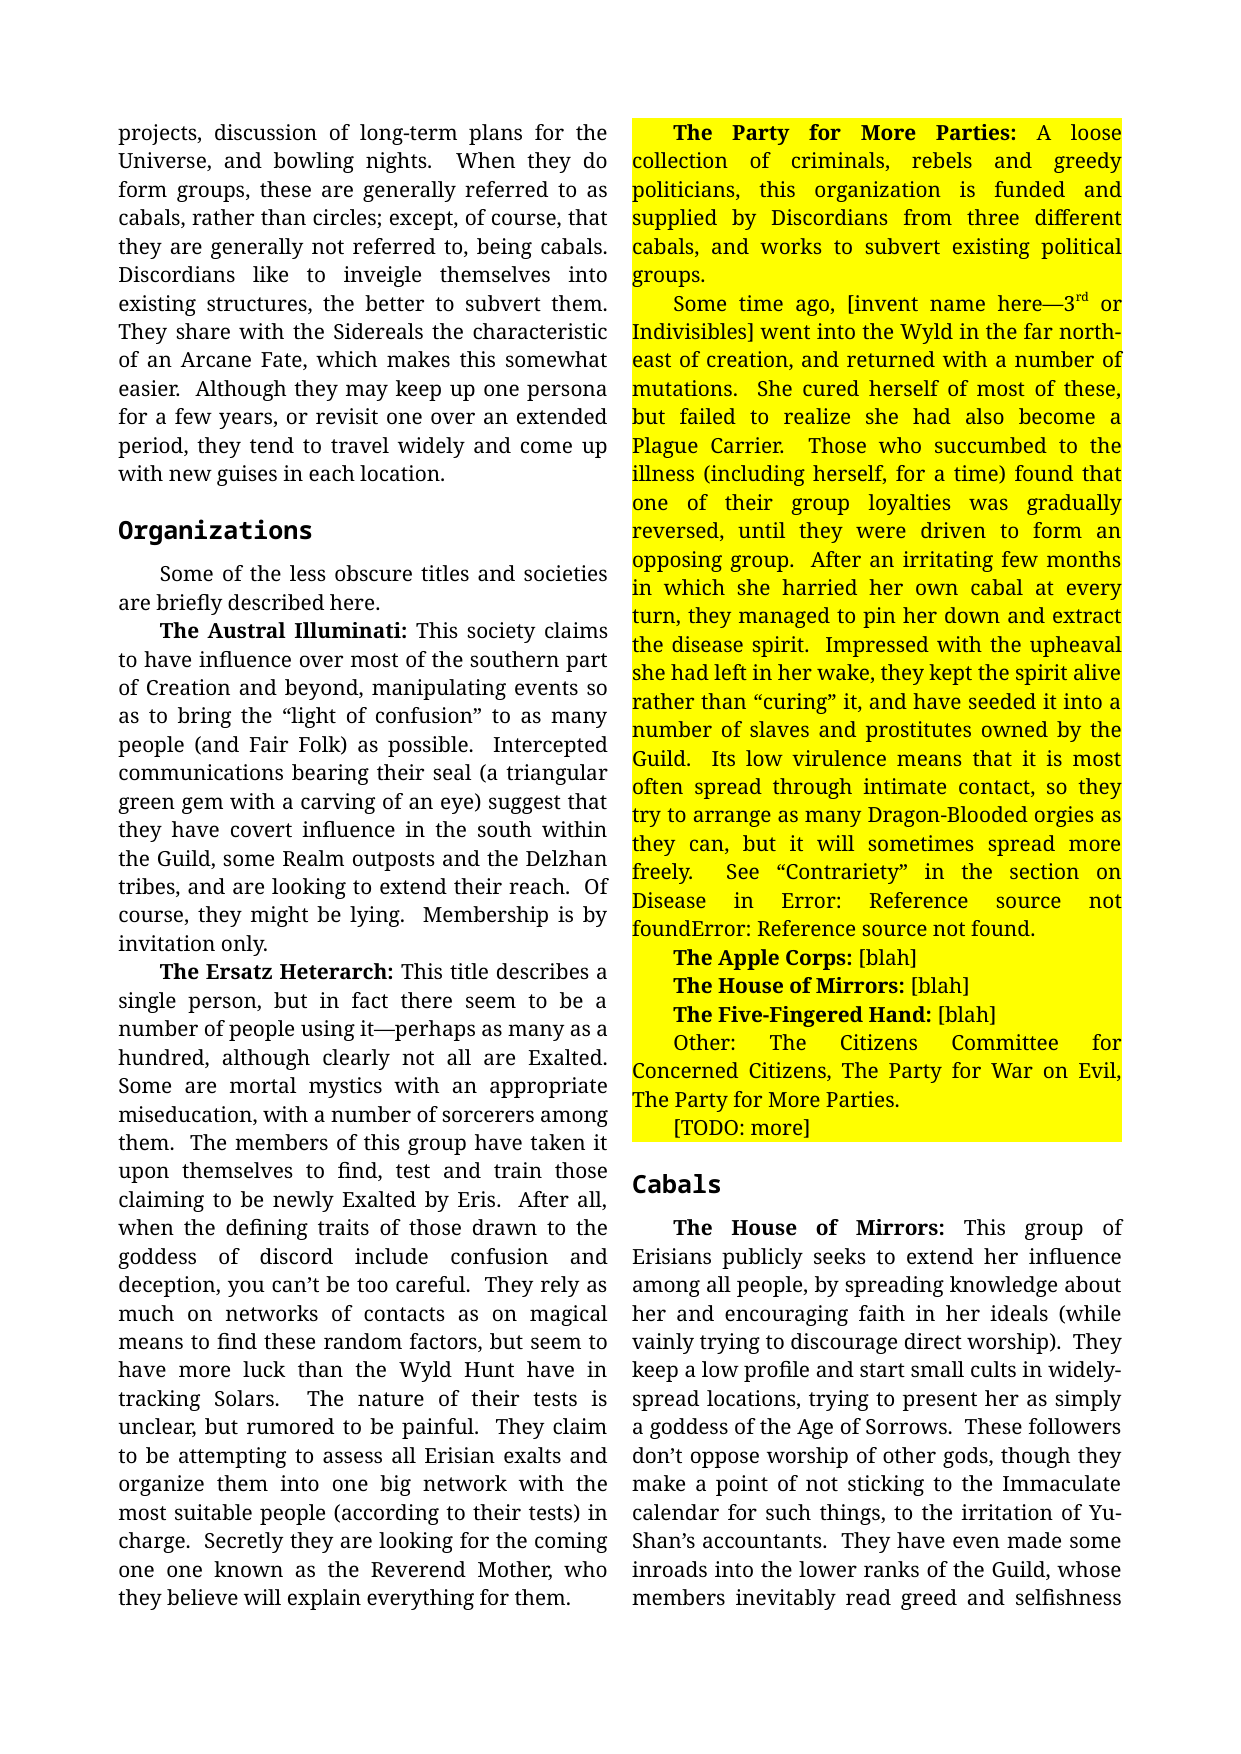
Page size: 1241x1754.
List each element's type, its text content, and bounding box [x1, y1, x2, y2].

text projects, discussion of long-term plans for the Universe, and bowling nights. When they do form groups, these are generally referred to as cabals, rather than circles; except, of course, that they are generally not referred to, being cabals. Discordians like to inveigle themselves into existing structures, the better to subvert them. They share with the Sidereals the characteristic of an Arcane Fate, which makes this somewhat easier. Although they may keep up one persona for a few years, or revisit one over an extended period, they tend to travel widely and come up with new guises in each location. [118, 118, 608, 488]
text The House of Mirrors: [blah] [632, 971, 1122, 1000]
text The Party for More Parties: A loose collection of criminals, rebels and greedy politicians, this organization is funded and supplied by Discordians from three different cabals, and works to subvert existing political groups. [632, 118, 1122, 289]
subtitle Organizations [118, 513, 608, 547]
text The Ersatz Heterarch: This title describes a single person, but in fact there seem to be a number of people using it—perhaps as many as a hundred, although clearly not all are Exalted. Some are mortal mystics with an appropriate miseducation, with a number of sorcerers among them. The members of this group have taken it upon themselves to find, test and train those claiming to be newly Exalted by Eris. After all, when the defining traits of those drawn to the goddess of discord include confusion and deception, you can’t be too careful. They rely as much on networks of contacts as on magical means to find these random factors, but seem to have more luck than the Wyld Hunt have in tracking Solars. The nature of their tests is unclear, but rumored to be painful. They claim to be attempting to assess all Erisian exalts and organize them into one big network with the most suitable people (according to their tests) in charge. Secretly they are looking for the coming one one known as the Reverend Mother, who they believe will explain everything for them. [118, 957, 608, 1612]
text Some time ago, [invent name here—3rd or Indivisibles] went into the Wyld in the far north-east of creation, and returned with a number of mutations. She cured herself of most of these, but failed to realize she had also become a Plague Carrier. Those who succumbed to the illness (including herself, for a time) found that one of their group loyalties was gradually reversed, until they were driven to form an opposing group. After an irritating few months in which she harried her own cabal at every turn, they managed to pin her down and extract the disease spirit. Impressed with the upheaval she had left in her wake, they kept the spirit alive rather than “curing” it, and have seeded it into a number of slaves and prostitutes owned by the Guild. Its low virulence means that it is most often spread through intimate contact, so they try to arrange as many Dragon-Blooded orgies as they can, but it will sometimes spread more freely. See “Contrariety” in the section on Disease in Error: Reference source not foundError: Reference source not found. [632, 289, 1122, 943]
text Some of the less obscure titles and societies are briefly described here. [118, 559, 608, 616]
text The Apple Corps: [blah] [632, 943, 1122, 971]
text Other: The Citizens Committee for Concerned Citizens, The Party for War on Evil, The Party for More Parties. [632, 1028, 1122, 1113]
text The Austral Illuminati: This society claims to have influence over most of the southern part of Creation and beyond, manipulating events so as to bring the “light of confusion” to as many people (and Fair Folk) as possible. Intercepted communications bearing their seal (a triangular green gem with a carving of an eye) suggest that they have covert influence in the south within the Guild, some Realm outposts and the Delzhan tribes, and are looking to extend their reach. Of course, they might be lying. Membership is by invitation only. [118, 616, 608, 957]
text [TODO: more] [632, 1113, 1122, 1142]
text The Five-Fingered Hand: [blah] [632, 1000, 1122, 1028]
text The House of Mirrors: This group of Erisians publicly seeks to extend her influence among all people, by spreading knowledge about her and encouraging faith in her ideals (while vainly trying to discourage direct worship). They keep a low profile and start small cults in widely-spread locations, trying to present her as simply a goddess of the Age of Sorrows. These followers don’t oppose worship of other gods, though they make a point of not sticking to the Immaculate calendar for such things, to the irritation of Yu-Shan’s accountants. They have even made some inroads into the lower ranks of the Guild, whose members inevitably read greed and selfishness [632, 1213, 1122, 1612]
subtitle Cabals [632, 1167, 1122, 1201]
